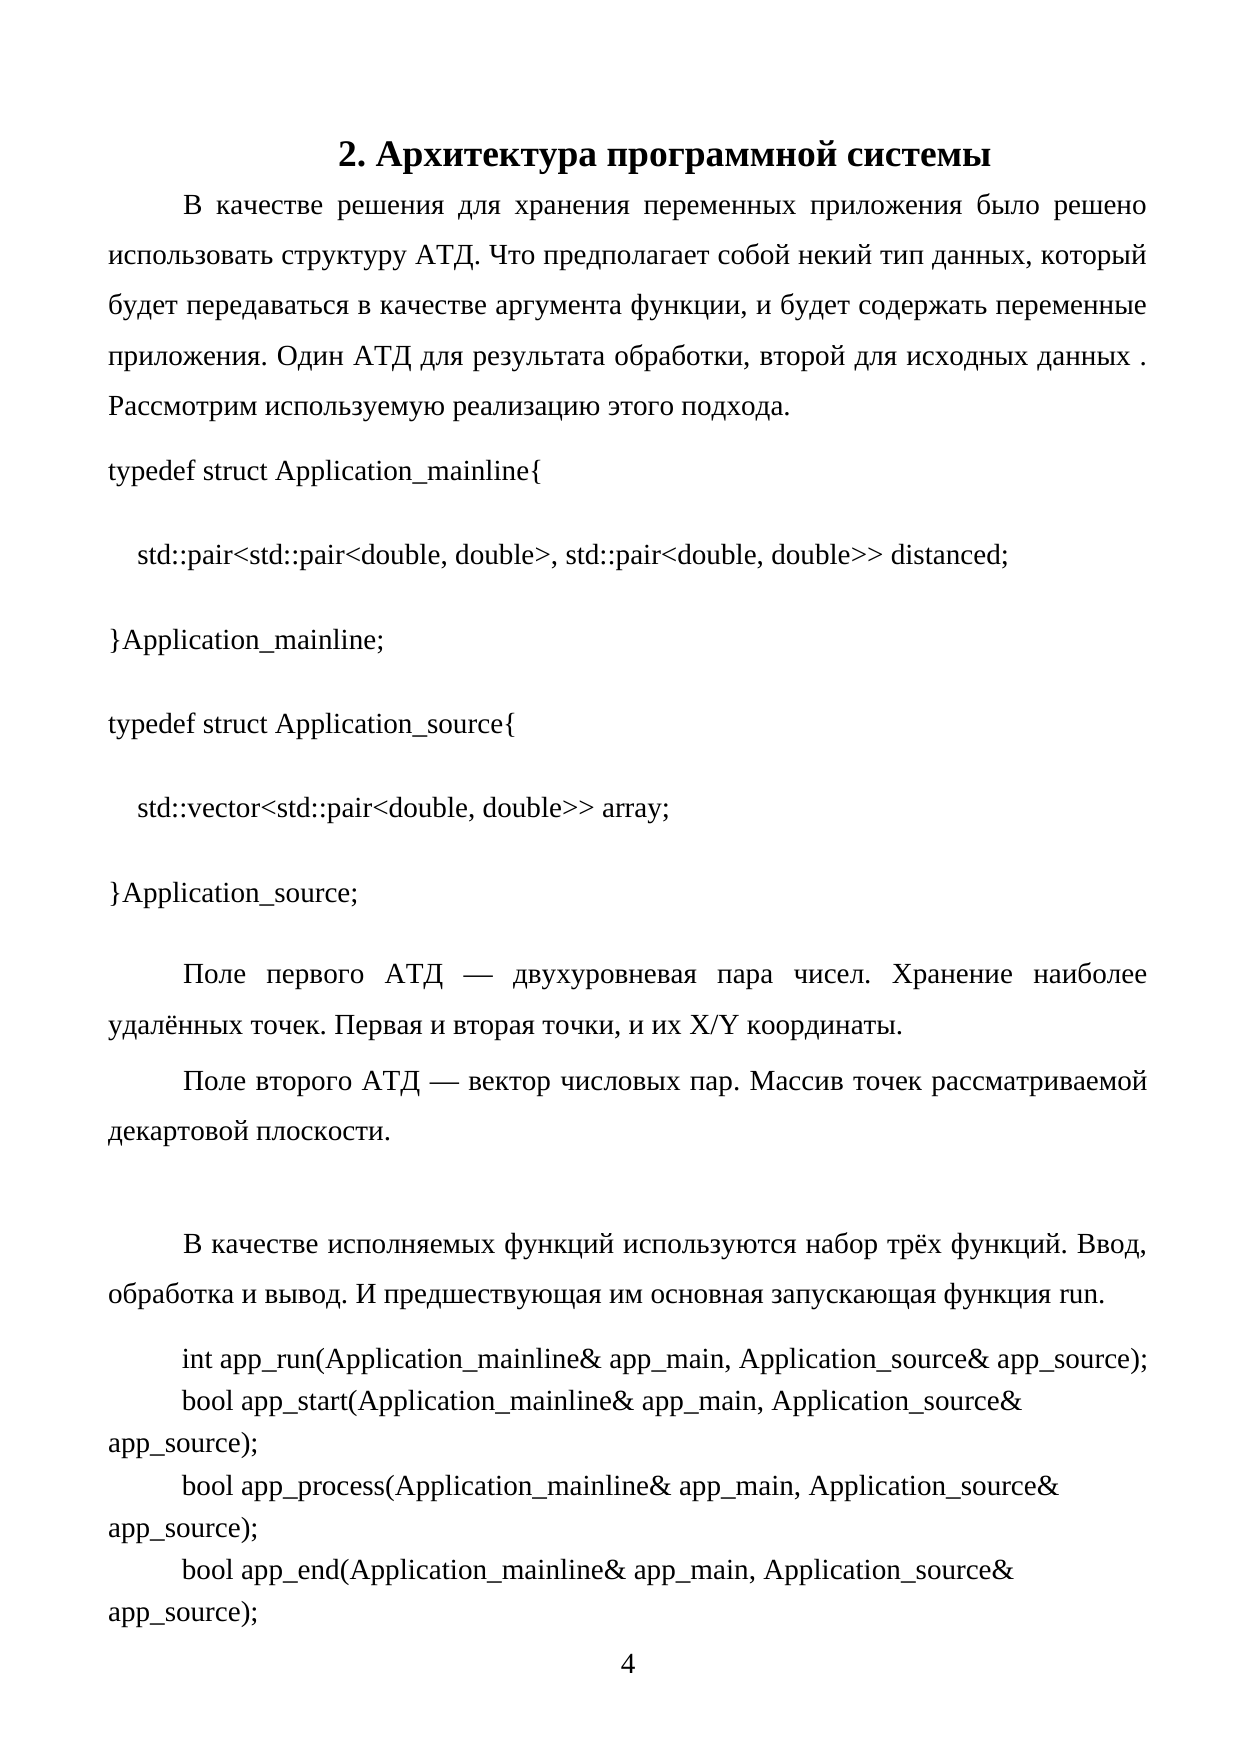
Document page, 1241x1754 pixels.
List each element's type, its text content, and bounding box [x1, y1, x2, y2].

text int app_run(Application_mainline& app_main, Application_source& app_source); [108, 1332, 1148, 1375]
text bool app_process(Application_mainline& app_main, Application_source& app_source); [108, 1459, 1148, 1543]
text В качестве исполняемых функций используются набор трёх функций. Ввод, обработка и вывод. И предшествующая им основная запускающая функция run. [108, 1226, 1148, 1310]
text typedef struct Application_mainline{ [108, 444, 1148, 487]
subtitle 2. Архитектура программной системы [108, 131, 1148, 174]
text bool app_start(Application_mainline& app_main, Application_source& app_source); [108, 1375, 1148, 1459]
text bool app_end(Application_mainline& app_main, Application_source& app_source); [108, 1543, 1148, 1628]
text std::pair<std::pair<double, double>, std::pair<double, double>> distanced; [108, 529, 1148, 571]
text В качестве решения для хранения переменных приложения было решено использовать структуру АТД. Что предполагает собой некий тип данных, который будет передаваться в качестве аргумента функции, и будет содержать переменные приложения. Один АТД для результата обработки, второй для исходных данных . Рассмотрим используемую реализацию этого подхода. [108, 187, 1148, 422]
text typedef struct Application_source{ [108, 697, 1148, 740]
text }Application_source; [108, 866, 1148, 908]
text Поле первого АТД — двухуровневая пара чисел. Хранение наиболее удалённых точек. Первая и вторая точки, и их X/Y координаты. [108, 957, 1148, 1040]
text }Application_mainline; [108, 613, 1148, 655]
text Поле второго АТД — вектор числовых пар. Массив точек рассматриваемой декартовой плоскости. [108, 1063, 1148, 1147]
text std::vector<std::pair<double, double>> array; [108, 782, 1148, 824]
